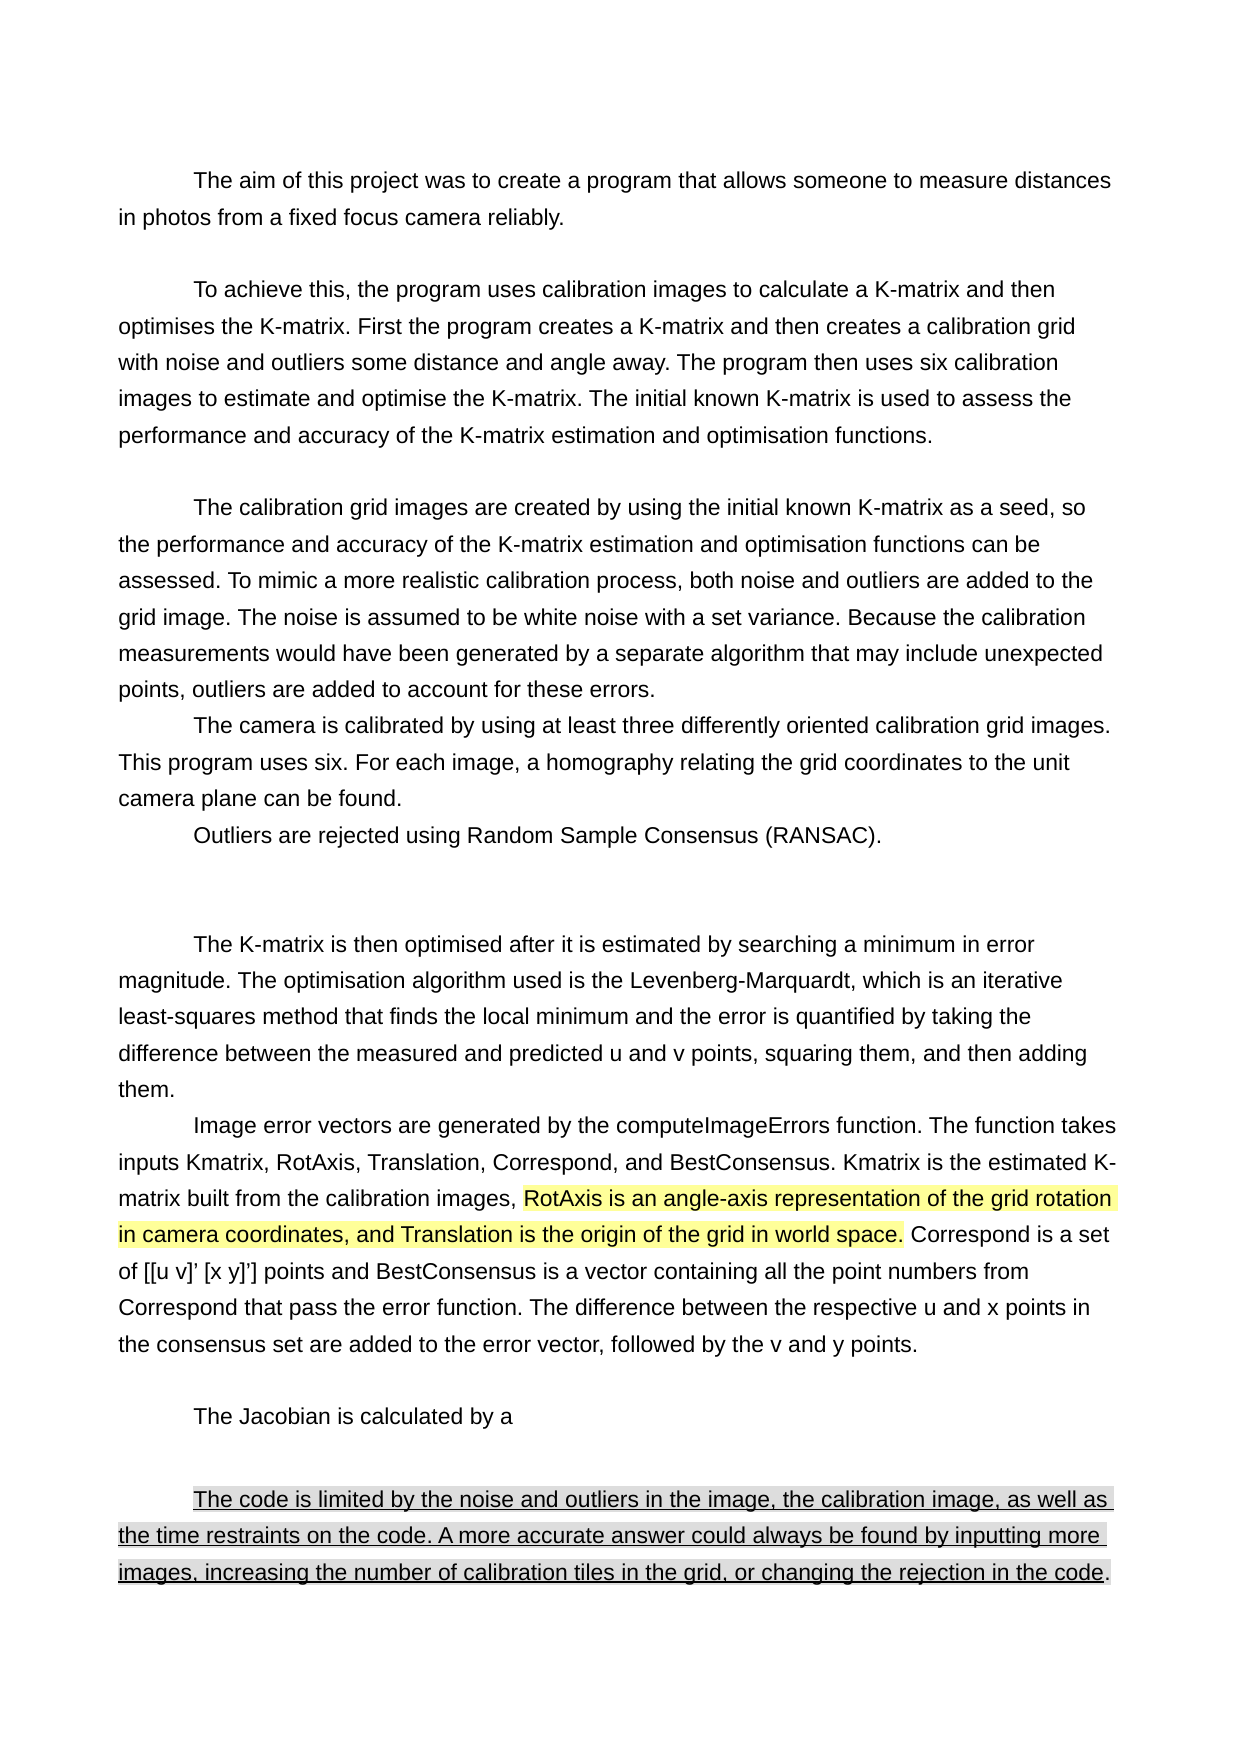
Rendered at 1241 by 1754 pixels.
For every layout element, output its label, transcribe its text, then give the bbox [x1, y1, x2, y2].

text The code is limited by the noise and outliers in the image, the calibration image, as well as the time restraints on the code. A more accurate answer could always be found by inputting more images, increasing the number of calibration tiles in the grid, or changing the rejection in the code. [118, 1486, 1122, 1585]
text The camera is calibrated by using at least three differently oriented calibration grid images. This program uses six. For each image, a homography relating the grid coordinates to the unit camera plane can be found. [118, 712, 1122, 812]
text The K-matrix is then optimised after it is estimated by searching a minimum in error magnitude. The optimisation algorithm used is the Levenberg-Marquardt, which is an iterative least-squares method that finds the local minimum and the error is quantified by taking the difference between the measured and predicted u and v points, squaring them, and then adding them. [118, 931, 1122, 1102]
text The Jacobian is calculated by a [118, 1403, 1122, 1429]
text The aim of this project was to create a program that allows someone to measure distances in photos from a fixed focus camera reliably. [118, 167, 1122, 230]
text Image error vectors are generated by the computeImageErrors function. The function takes inputs Kmatrix, RotAxis, Translation, Correspond, and BestConsensus. Kmatrix is the estimated K-matrix built from the calibration images, RotAxis is an angle-axis representation of the grid rotation in camera coordinates, and Translation is the origin of the grid in world space. Correspond is a set of [[u v]’ [x y]’] points and BestConsensus is a vector containing all the point numbers from Correspond that pass the error function. The difference between the respective u and x points in the consensus set are added to the error vector, followed by the v and y points. [118, 1112, 1122, 1357]
text The calibration grid images are created by using the initial known K-matrix as a seed, so the performance and accuracy of the K-matrix estimation and optimisation functions can be assessed. To mimic a more realistic calibration process, both noise and outliers are added to the grid image. The noise is assumed to be white noise with a set variance. Because the calibration measurements would have been generated by a separate algorithm that may include unexpected points, outliers are added to account for these errors. [118, 494, 1122, 702]
text To achieve this, the program uses calibration images to calculate a K-matrix and then optimises the K-matrix. First the program creates a K-matrix and then creates a calibration grid with noise and outliers some distance and angle away. The program then uses six calibration images to estimate and optimise the K-matrix. The initial known K-matrix is used to assess the performance and accuracy of the K-matrix estimation and optimisation functions. [118, 276, 1122, 448]
text Outliers are rejected using Random Sample Consensus (RANSAC). [118, 822, 1122, 848]
